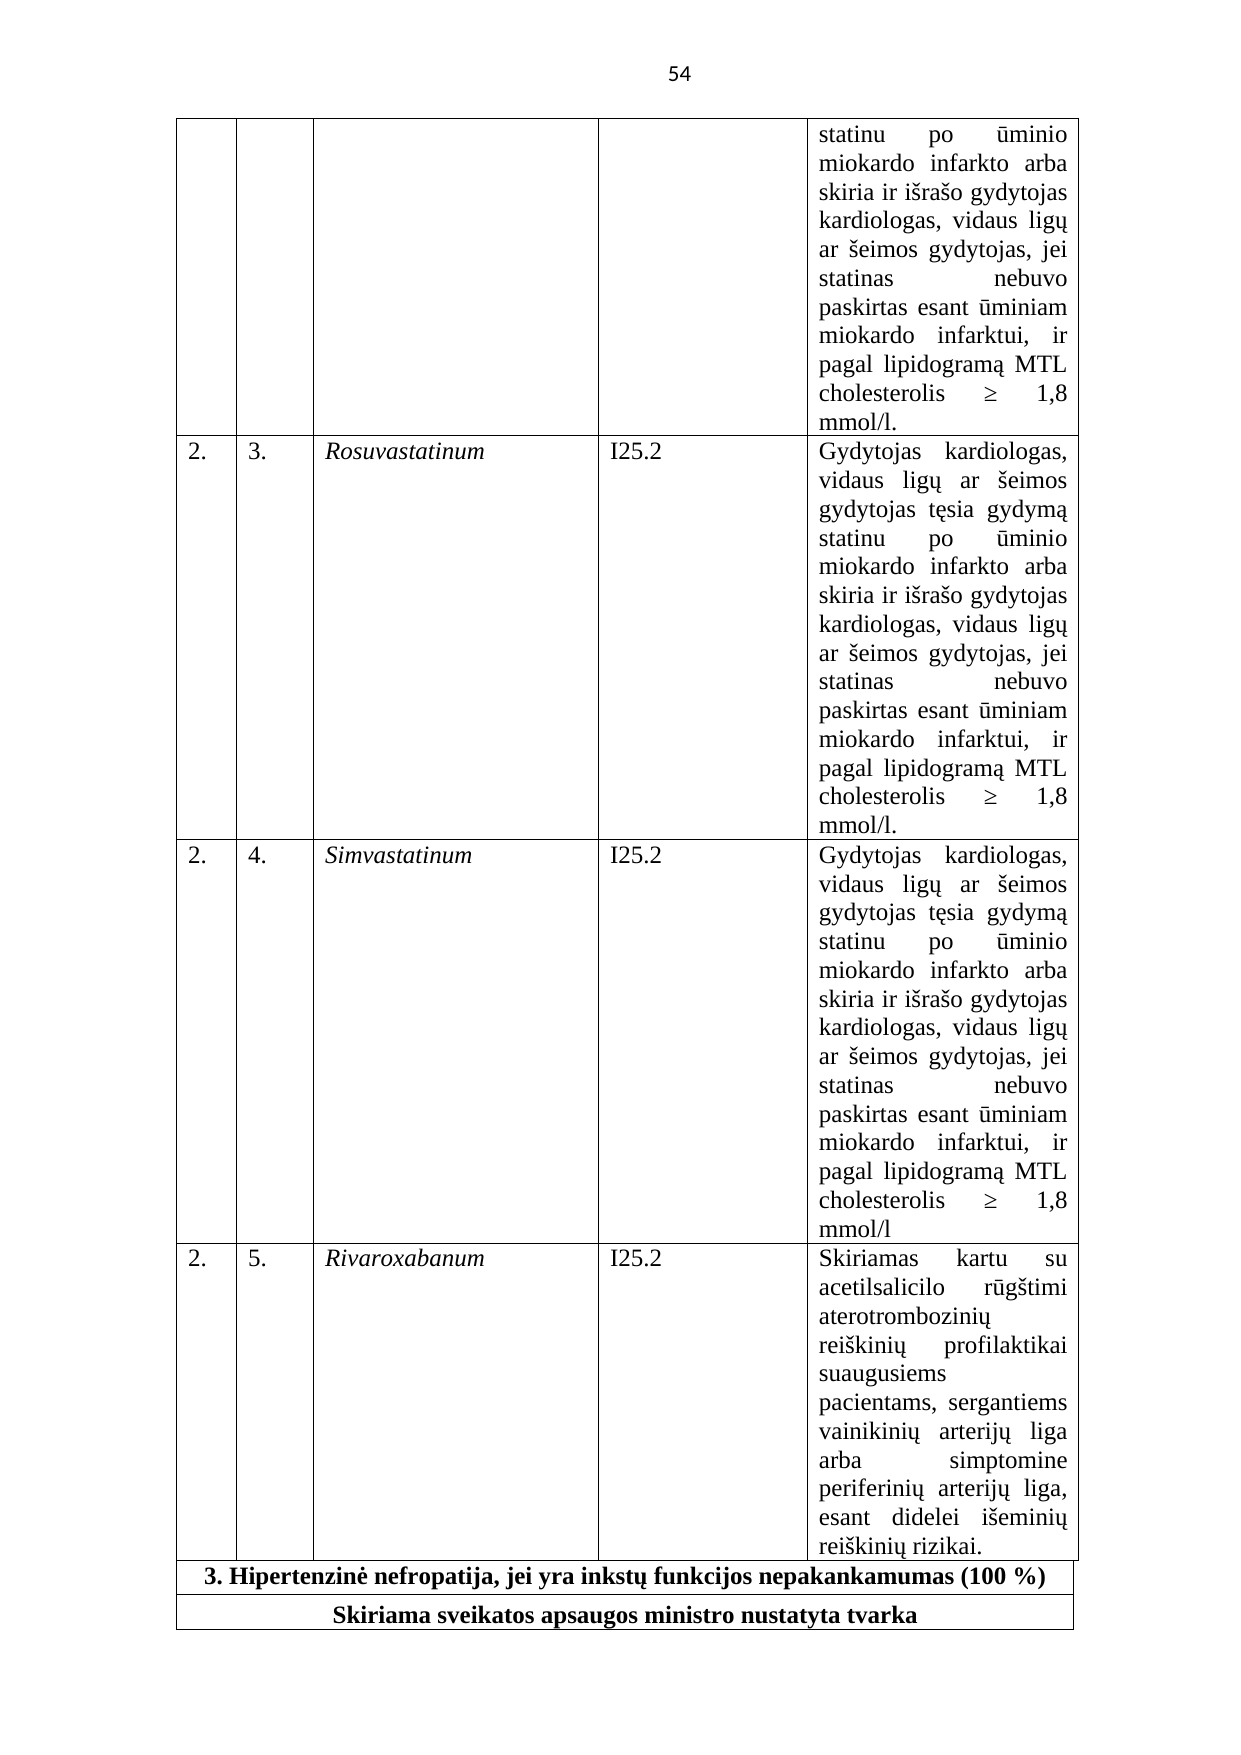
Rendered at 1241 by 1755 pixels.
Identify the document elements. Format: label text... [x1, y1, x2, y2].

table_cell Gydytojas kardiologas, vidaus ligų ar šeimos gydytojas tęsia gydymą statinu po ūminio miokardo infarkto arba skiria ir išrašo gydytojas kardiologas, vidaus ligų ar šeimos gydytojas, jei statinas nebuvo paskirtas esant ūminiam miokardo infarktui, ir pagal lipidogramą MTL cholesterolis ≥ 1,8 mmol/l [808, 840, 1078, 1242]
table_cell Skiriamas kartu su acetilsalicilo rūgštimi aterotrombozinių reiškinių profilaktikai suaugusiems pacientams, sergantiems vainikinių arterijų liga arba simptomine periferinių arterijų liga, esant didelei išeminių reiškinių rizikai. [808, 1244, 1078, 1560]
table_cell [1099, 839, 1103, 1242]
table_cell [1084, 1243, 1088, 1560]
table_cell 2. [177, 436, 236, 839]
table_cell Skiriama sveikatos apsaugos ministro nustatyta tvarka [177, 1595, 1073, 1628]
table_cell Simvastatinum [314, 840, 598, 1242]
table_cell [1103, 839, 1109, 1242]
table_cell 2. [177, 840, 236, 1242]
table_cell [1093, 1594, 1099, 1628]
table_cell [1109, 839, 1123, 1242]
table_cell [1093, 839, 1099, 1242]
table_cell [1088, 1243, 1093, 1560]
table_cell [314, 119, 598, 435]
table_cell [1074, 1594, 1079, 1628]
table_cell [1099, 1243, 1103, 1560]
table_cell [1099, 1594, 1103, 1628]
table_cell [1079, 435, 1083, 839]
table_cell Rivaroxabanum [314, 1244, 598, 1560]
table_cell statinu po ūminio miokardo infarkto arba skiria ir išrašo gydytojas kardiologas, vidaus ligų ar šeimos gydytojas, jei statinas nebuvo paskirtas esant ūminiam miokardo infarktui, ir pagal lipidogramą MTL cholesterolis ≥ 1,8 mmol/l. [808, 119, 1078, 435]
table_cell [1088, 118, 1093, 435]
table_cell Rosuvastatinum [314, 436, 598, 839]
table_cell [1079, 839, 1083, 1242]
table_cell Gydytojas kardiologas, vidaus ligų ar šeimos gydytojas tęsia gydymą statinu po ūminio miokardo infarkto arba skiria ir išrašo gydytojas kardiologas, vidaus ligų ar šeimos gydytojas, jei statinas nebuvo paskirtas esant ūminiam miokardo infarktui, ir pagal lipidogramą MTL cholesterolis ≥ 1,8 mmol/l. [808, 436, 1078, 839]
table_cell I25.2 [599, 1244, 807, 1560]
table_cell 3. Hipertenzinė nefropatija, jei yra inkstų funkcijos nepakankamumas (100 %) [177, 1561, 1073, 1594]
table_cell [1093, 435, 1099, 839]
table_cell [1103, 1594, 1109, 1628]
table_cell I25.2 [599, 436, 807, 839]
table_cell [1084, 1594, 1088, 1628]
table_cell [599, 119, 807, 435]
table_cell [1084, 118, 1088, 435]
table_cell 4. [237, 840, 313, 1242]
table_cell [1109, 435, 1123, 839]
table_cell [1079, 1594, 1083, 1628]
table_cell [1084, 839, 1088, 1242]
table_cell 5. [237, 1244, 313, 1560]
table_cell [1109, 118, 1123, 435]
table_cell [1109, 1243, 1123, 1560]
table_cell [1103, 1243, 1109, 1560]
table_cell [1103, 435, 1109, 839]
table_cell [1088, 435, 1093, 839]
table_cell [1088, 1560, 1093, 1594]
table_cell [1079, 1243, 1083, 1560]
table_cell [1093, 118, 1099, 435]
table_cell [1099, 1560, 1103, 1594]
table_cell [1099, 118, 1103, 435]
table_cell 2. [177, 1244, 236, 1560]
table_cell [1103, 1560, 1109, 1594]
table_cell I25.2 [599, 840, 807, 1242]
table_cell [1084, 435, 1088, 839]
table_cell [1079, 1560, 1083, 1594]
table_cell [1084, 1560, 1088, 1594]
table_cell [1088, 839, 1093, 1242]
table_cell [1093, 1560, 1099, 1594]
table_cell 3. [237, 436, 313, 839]
table_cell [1109, 1594, 1123, 1628]
table_cell [1099, 435, 1103, 839]
table_cell [1103, 118, 1109, 435]
table_cell [1088, 1594, 1093, 1628]
table_cell [1109, 1560, 1123, 1594]
table_cell [1093, 1243, 1099, 1560]
table_cell [1074, 1561, 1079, 1594]
table_cell [237, 119, 313, 435]
table_cell [177, 119, 236, 435]
table_cell [1079, 118, 1083, 435]
